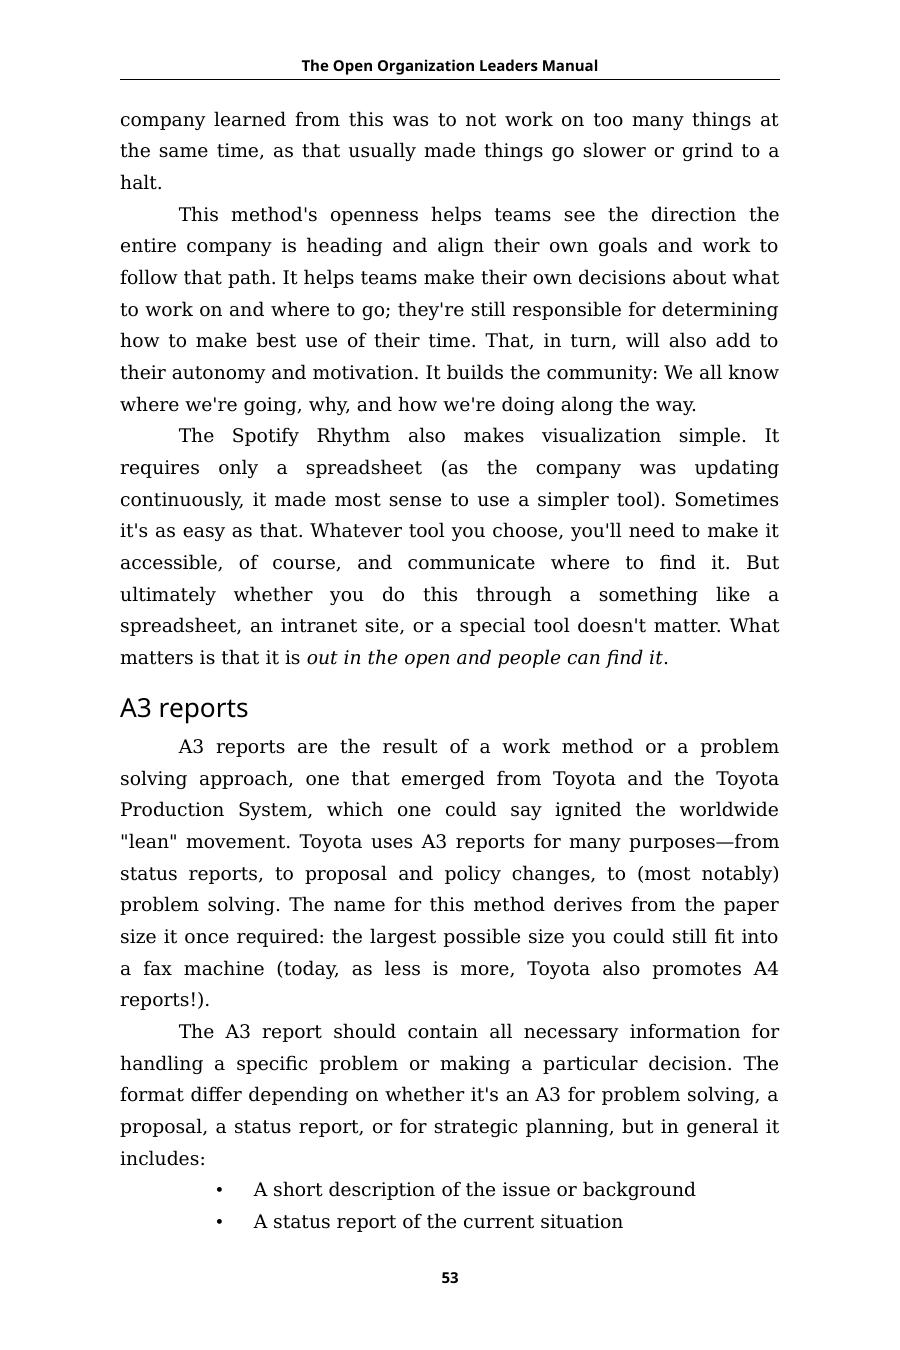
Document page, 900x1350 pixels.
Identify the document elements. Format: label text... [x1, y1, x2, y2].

text The A3 report should contain all necessary information for handling a specific problem or making a particular decision. The format differ depending on whether it's an A3 for problem solving, a proposal, a status report, or for strategic planning, but in general it includes: [120, 1021, 780, 1169]
list A status report of the current situation [216, 1211, 780, 1233]
text The Spotify Rhythm also makes visualization simple. It requires only a spreadsheet (as the company was updating continuously, it made most sense to use a simpler tool). Sometimes it's as easy as that. Whatever tool you choose, you'll need to make it accessible, of course, and communicate where to find it. But ultimately whether you do this through a something like a spreadsheet, an intranet site, or a special tool doesn't matter. What matters is that it is out in the open and people can find it. [120, 425, 780, 669]
text company learned from this was to not work on too many things at the same time, as that usually made things go slower or grind to a halt. [120, 109, 780, 194]
subtitle A3 reports [120, 694, 780, 724]
list A short description of the issue or background [216, 1179, 780, 1201]
text A3 reports are the result of a work method or a problem solving approach, one that emerged from Toyota and the Toyota Production System, which one could say ignited the worldwide "lean" movement. Toyota uses A3 reports for many purposes—from status reports, to proposal and policy changes, to (most notably) problem solving. The name for this method derives from the paper size it once required: the largest possible size you could still fit into a fax machine (today, as less is more, Toyota also promotes A4 reports!). [120, 736, 780, 1011]
text This method's openness helps teams see the direction the entire company is heading and align their own goals and work to follow that path. It helps teams make their own decisions about what to work on and where to go; they're still responsible for determining how to make best use of their time. That, in turn, will also add to their autonomy and motivation. It builds the community: We all know where we're going, why, and how we're doing along the way. [120, 204, 780, 416]
